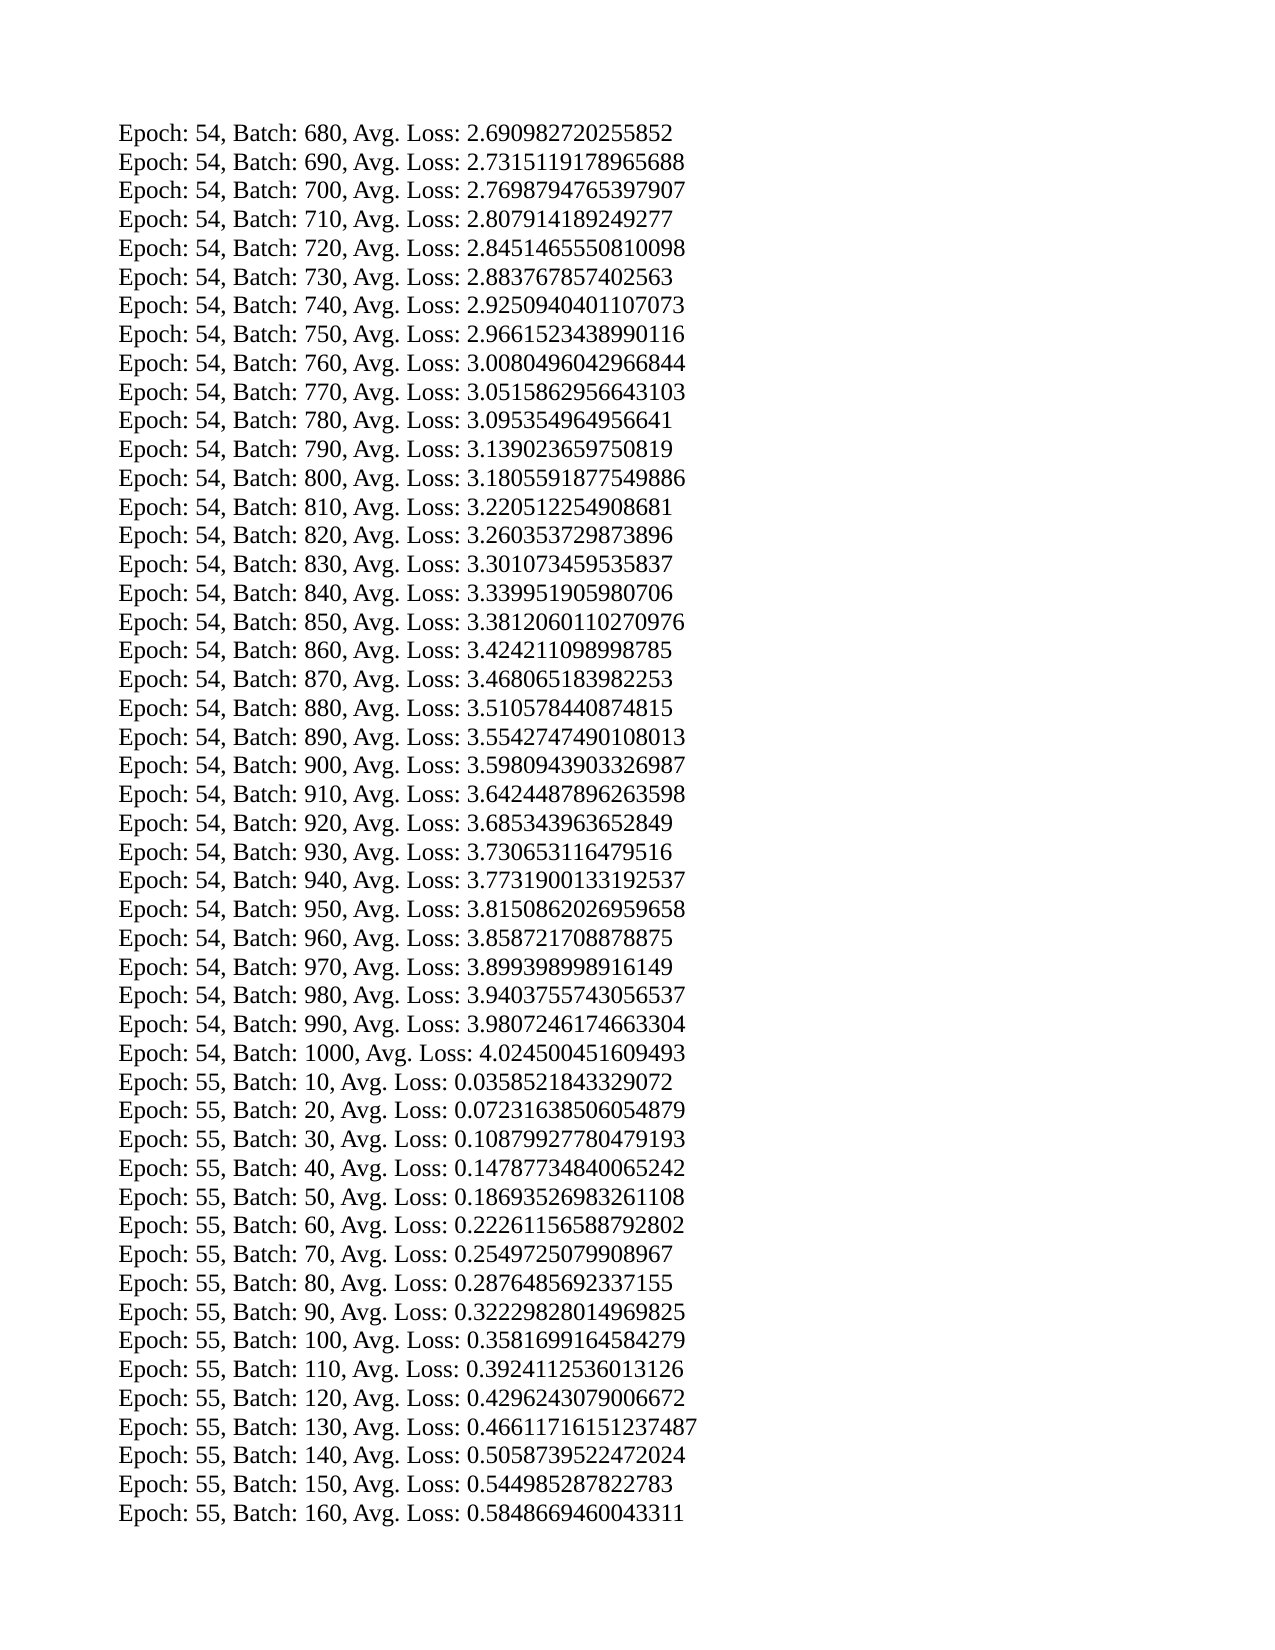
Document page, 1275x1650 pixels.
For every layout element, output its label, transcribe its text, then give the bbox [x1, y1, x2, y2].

text Epoch: 55, Batch: 40, Avg. Loss: 0.14787734840065242 [118, 1153, 1157, 1182]
text Epoch: 54, Batch: 890, Avg. Loss: 3.5542747490108013 [118, 722, 1157, 751]
text Epoch: 55, Batch: 50, Avg. Loss: 0.18693526983261108 [118, 1182, 1157, 1211]
text Epoch: 54, Batch: 850, Avg. Loss: 3.3812060110270976 [118, 607, 1157, 636]
text Epoch: 54, Batch: 880, Avg. Loss: 3.510578440874815 [118, 693, 1157, 722]
text Epoch: 54, Batch: 730, Avg. Loss: 2.883767857402563 [118, 262, 1157, 291]
text Epoch: 54, Batch: 780, Avg. Loss: 3.095354964956641 [118, 406, 1157, 434]
text Epoch: 55, Batch: 110, Avg. Loss: 0.3924112536013126 [118, 1354, 1157, 1383]
text Epoch: 55, Batch: 70, Avg. Loss: 0.2549725079908967 [118, 1239, 1157, 1268]
text Epoch: 54, Batch: 700, Avg. Loss: 2.7698794765397907 [118, 176, 1157, 204]
text Epoch: 54, Batch: 940, Avg. Loss: 3.7731900133192537 [118, 866, 1157, 894]
text Epoch: 54, Batch: 710, Avg. Loss: 2.807914189249277 [118, 204, 1157, 233]
text Epoch: 55, Batch: 80, Avg. Loss: 0.2876485692337155 [118, 1268, 1157, 1297]
text Epoch: 55, Batch: 100, Avg. Loss: 0.3581699164584279 [118, 1326, 1157, 1354]
text Epoch: 54, Batch: 980, Avg. Loss: 3.9403755743056537 [118, 981, 1157, 1009]
text Epoch: 54, Batch: 790, Avg. Loss: 3.139023659750819 [118, 434, 1157, 463]
text Epoch: 54, Batch: 800, Avg. Loss: 3.1805591877549886 [118, 463, 1157, 492]
text Epoch: 54, Batch: 820, Avg. Loss: 3.260353729873896 [118, 521, 1157, 549]
text Epoch: 55, Batch: 90, Avg. Loss: 0.32229828014969825 [118, 1297, 1157, 1326]
text Epoch: 55, Batch: 140, Avg. Loss: 0.5058739522472024 [118, 1441, 1157, 1469]
text Epoch: 55, Batch: 60, Avg. Loss: 0.22261156588792802 [118, 1211, 1157, 1239]
text Epoch: 54, Batch: 680, Avg. Loss: 2.690982720255852 [118, 118, 1157, 147]
text Epoch: 54, Batch: 1000, Avg. Loss: 4.024500451609493 [118, 1038, 1157, 1067]
text Epoch: 55, Batch: 20, Avg. Loss: 0.07231638506054879 [118, 1096, 1157, 1124]
text Epoch: 55, Batch: 10, Avg. Loss: 0.0358521843329072 [118, 1067, 1157, 1096]
text Epoch: 54, Batch: 760, Avg. Loss: 3.0080496042966844 [118, 348, 1157, 377]
text Epoch: 54, Batch: 720, Avg. Loss: 2.8451465550810098 [118, 233, 1157, 262]
text Epoch: 55, Batch: 160, Avg. Loss: 0.5848669460043311 [118, 1498, 1157, 1527]
text Epoch: 54, Batch: 770, Avg. Loss: 3.0515862956643103 [118, 377, 1157, 406]
text Epoch: 54, Batch: 750, Avg. Loss: 2.9661523438990116 [118, 319, 1157, 348]
text Epoch: 55, Batch: 150, Avg. Loss: 0.544985287822783 [118, 1469, 1157, 1498]
text Epoch: 54, Batch: 900, Avg. Loss: 3.5980943903326987 [118, 751, 1157, 779]
text Epoch: 54, Batch: 830, Avg. Loss: 3.301073459535837 [118, 549, 1157, 578]
text Epoch: 54, Batch: 970, Avg. Loss: 3.899398998916149 [118, 952, 1157, 981]
text Epoch: 55, Batch: 130, Avg. Loss: 0.46611716151237487 [118, 1412, 1157, 1441]
text Epoch: 55, Batch: 30, Avg. Loss: 0.10879927780479193 [118, 1124, 1157, 1153]
text Epoch: 54, Batch: 950, Avg. Loss: 3.8150862026959658 [118, 894, 1157, 923]
text Epoch: 54, Batch: 690, Avg. Loss: 2.7315119178965688 [118, 147, 1157, 176]
text Epoch: 54, Batch: 960, Avg. Loss: 3.858721708878875 [118, 923, 1157, 952]
text Epoch: 54, Batch: 920, Avg. Loss: 3.685343963652849 [118, 808, 1157, 837]
text Epoch: 54, Batch: 810, Avg. Loss: 3.220512254908681 [118, 492, 1157, 521]
text Epoch: 54, Batch: 740, Avg. Loss: 2.9250940401107073 [118, 291, 1157, 319]
text Epoch: 54, Batch: 870, Avg. Loss: 3.468065183982253 [118, 664, 1157, 693]
text Epoch: 54, Batch: 930, Avg. Loss: 3.730653116479516 [118, 837, 1157, 866]
text Epoch: 54, Batch: 860, Avg. Loss: 3.424211098998785 [118, 636, 1157, 664]
text Epoch: 55, Batch: 120, Avg. Loss: 0.4296243079006672 [118, 1383, 1157, 1412]
text Epoch: 54, Batch: 990, Avg. Loss: 3.9807246174663304 [118, 1009, 1157, 1038]
text Epoch: 54, Batch: 840, Avg. Loss: 3.339951905980706 [118, 578, 1157, 607]
text Epoch: 54, Batch: 910, Avg. Loss: 3.6424487896263598 [118, 779, 1157, 808]
